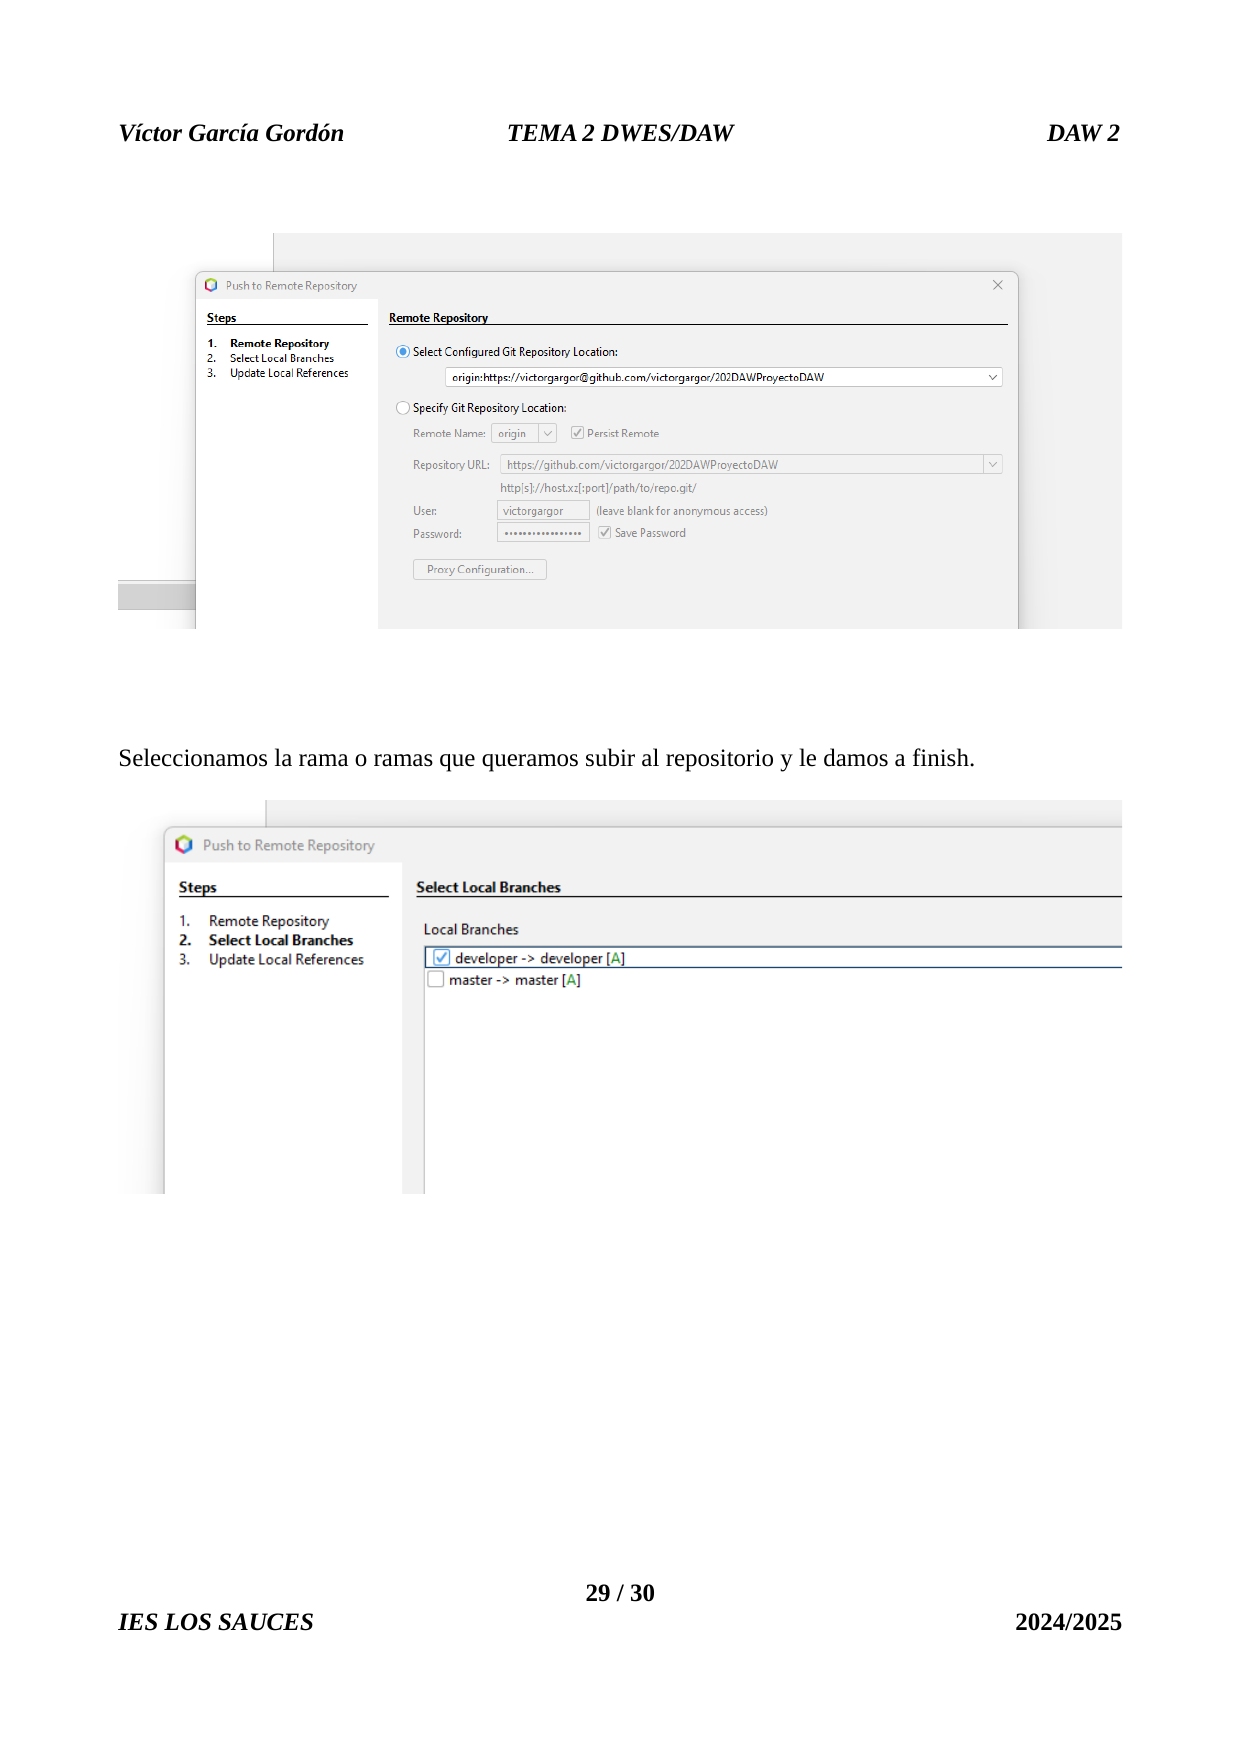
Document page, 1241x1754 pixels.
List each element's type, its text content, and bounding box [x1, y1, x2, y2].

picture [118, 233, 1123, 629]
text Seleccionamos la rama o ramas que queramos subir al repositorio y le damos a finish. [118, 743, 1122, 772]
picture [118, 800, 1123, 1194]
